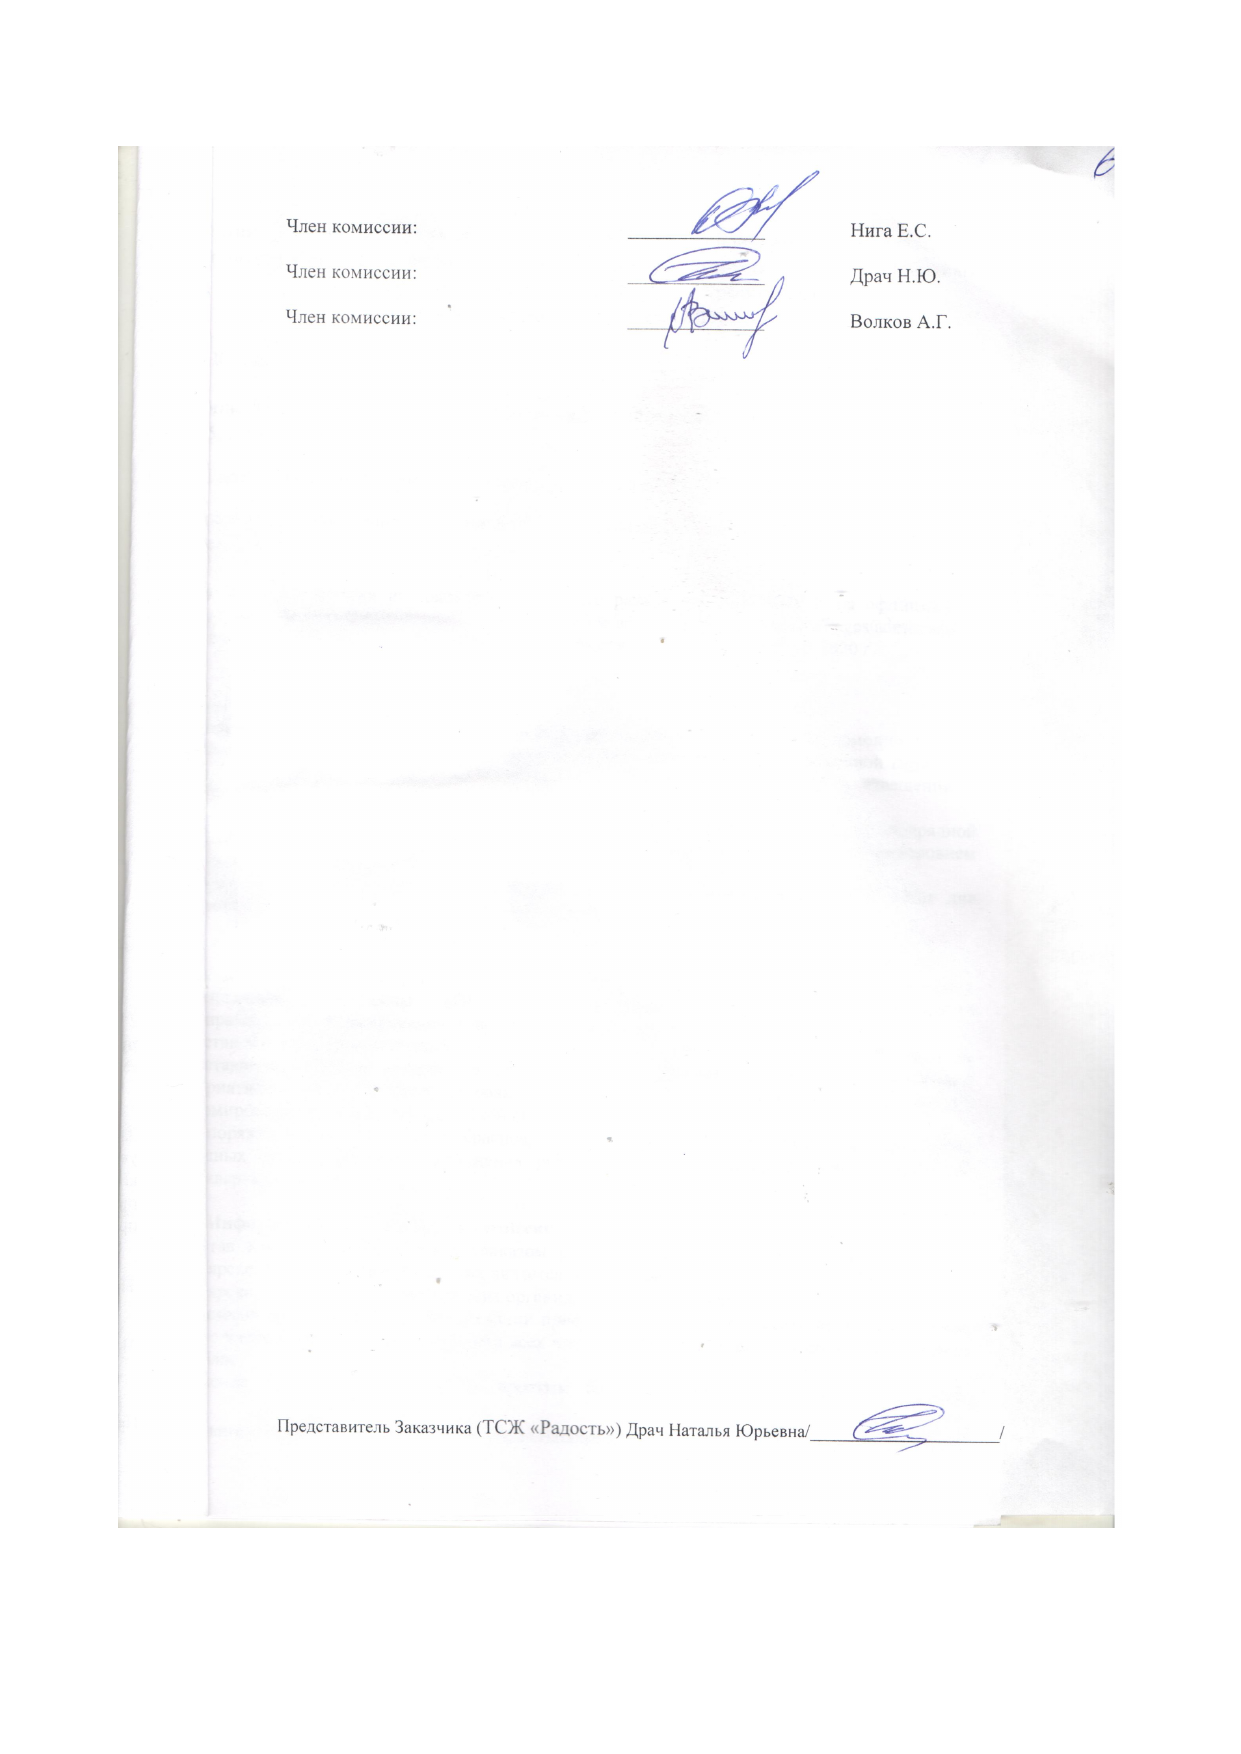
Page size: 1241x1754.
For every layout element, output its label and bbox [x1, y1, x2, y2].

picture [118, 146, 1123, 1528]
